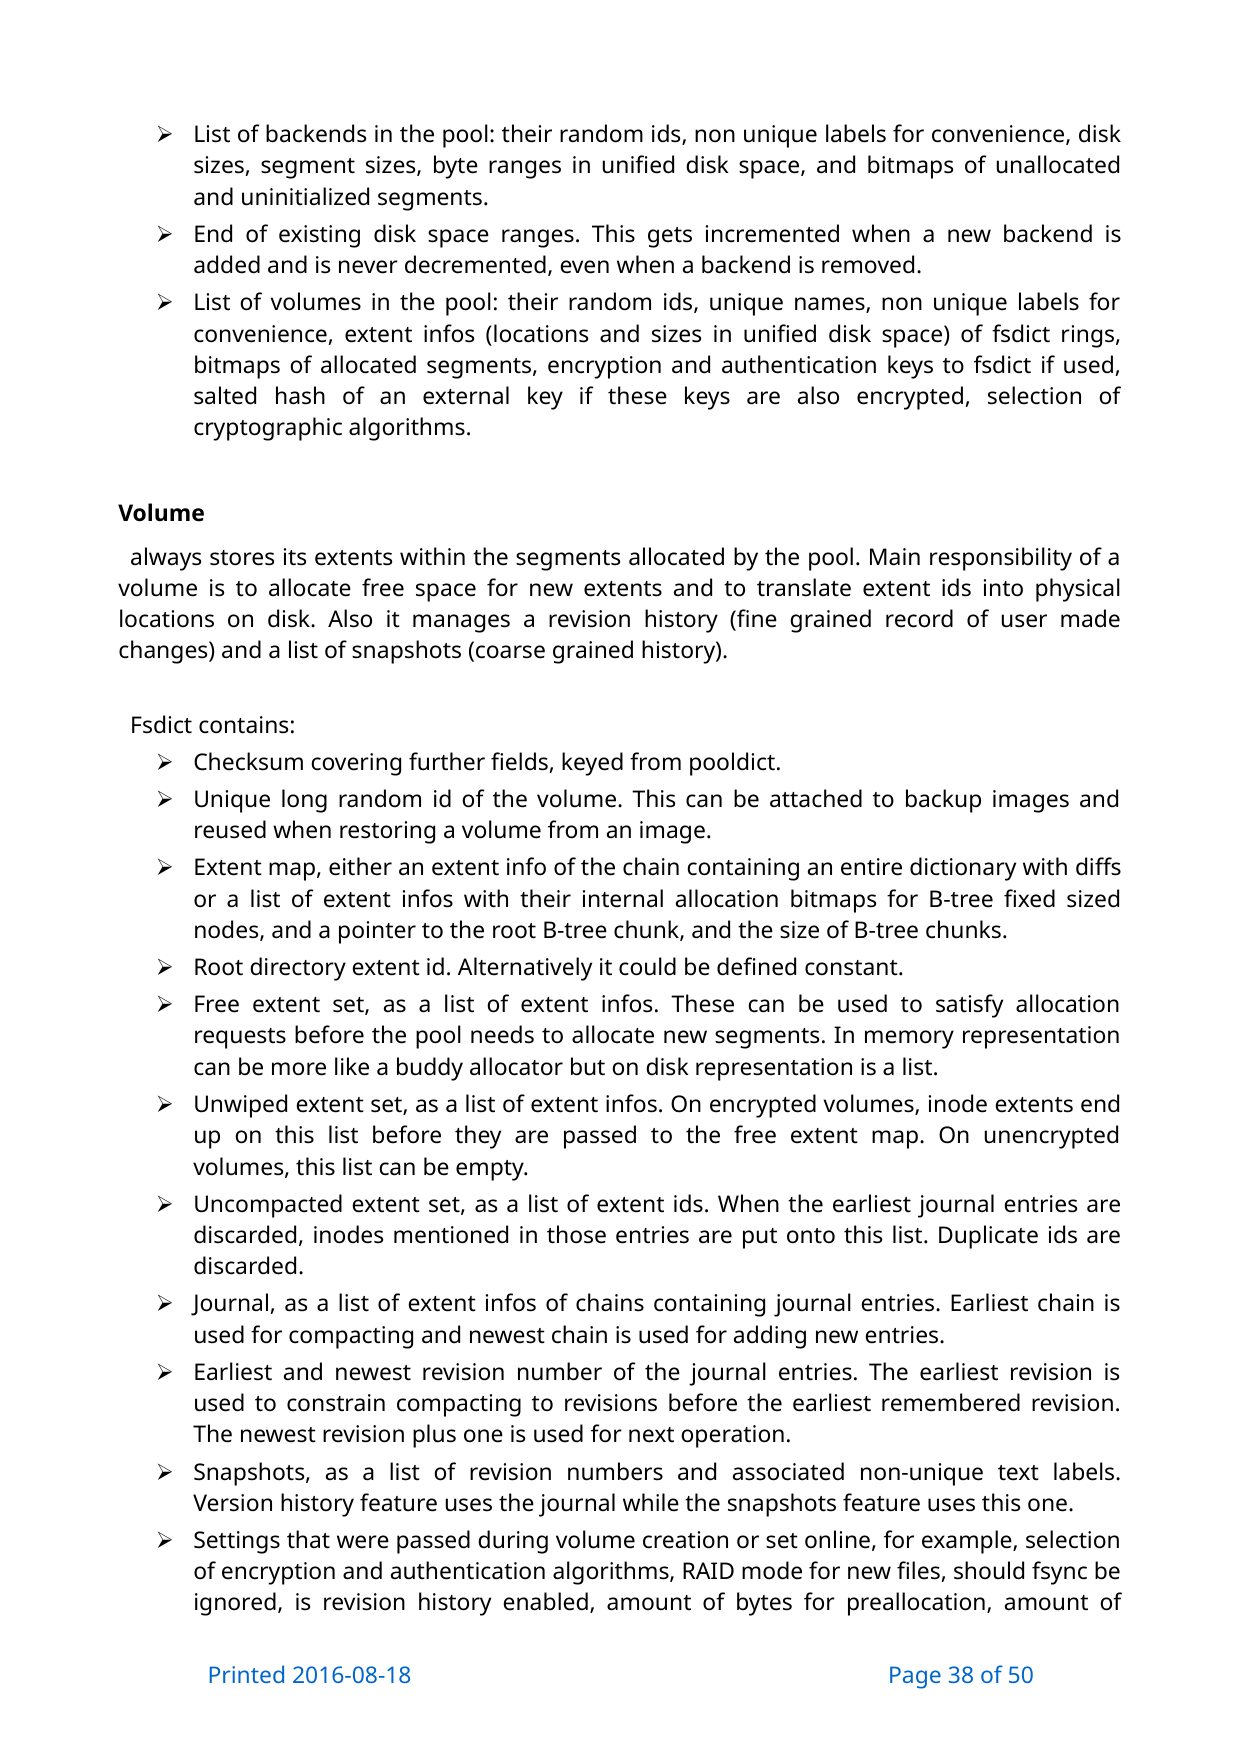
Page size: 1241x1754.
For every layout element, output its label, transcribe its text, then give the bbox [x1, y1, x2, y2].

list Journal, as a list of extent infos of chains containing journal entries. Earliest chain is used for compacting and newest chain is used for adding new entries. [156, 1287, 1122, 1350]
text always stores its extents within the segments allocated by the pool. Main responsibility of a volume is to allocate free space for new extents and to translate extent ids into physical locations on disk. Also it manages a revision history (fine grained record of user made changes) and a list of snapshots (coarse grained history). [118, 540, 1122, 665]
list Unwiped extent set, as a list of extent infos. On encrypted volumes, inode extents end up on this list before they are passed to the free extent map. On unencrypted volumes, this list can be empty. [156, 1088, 1122, 1182]
text Fsdict contains: [118, 708, 1122, 740]
list Extent map, either an extent info of the chain containing an entire dictionary with diffs or a list of extent infos with their internal allocation bitmaps for B-tree fixed sized nodes, and a pointer to the root B-tree chunk, and the size of B-tree chunks. [156, 851, 1122, 945]
subtitle Volume [118, 497, 1122, 529]
list Earliest and newest revision number of the journal entries. The earliest revision is used to constrain compacting to revisions before the earliest remembered revision. The newest revision plus one is used for next operation. [156, 1356, 1122, 1449]
list List of volumes in the pool: their random ids, unique names, non unique labels for convenience, extent infos (locations and sizes in unified disk space) of fsdict rings, bitmaps of allocated segments, encryption and authentication keys to fsdict if used, salted hash of an external key if these keys are also encrypted, selection of cryptographic algorithms. [156, 286, 1122, 442]
list Root directory extent id. Alternatively it could be defined constant. [156, 951, 1122, 982]
list Free extent set, as a list of extent infos. These can be used to satisfy allocation requests before the pool needs to allocate new segments. In memory representation can be more like a buddy allocator but on disk representation is a list. [156, 988, 1122, 1082]
list Settings that were passed during volume creation or set online, for example, selection of encryption and authentication algorithms, RAID mode for new files, should fsync be ignored, is revision history enabled, amount of bytes for preallocation, amount of [156, 1524, 1122, 1618]
list Unique long random id of the volume. This can be attached to backup images and reused when restoring a volume from an image. [156, 783, 1122, 845]
list Snapshots, as a list of revision numbers and associated non-unique text labels. Version history feature uses the journal while the snapshots feature uses this one. [156, 1455, 1122, 1518]
list Uncompacted extent set, as a list of extent ids. When the earliest journal entries are discarded, inodes mentioned in those entries are put onto this list. Duplicate ids are discarded. [156, 1188, 1122, 1281]
list End of existing disk space ranges. This gets incremented when a new backend is added and is never decremented, even when a backend is removed. [156, 218, 1122, 280]
list Checksum covering further fields, keyed from pooldict. [156, 746, 1122, 777]
list List of backends in the pool: their random ids, non unique labels for convenience, disk sizes, segment sizes, byte ranges in unified disk space, and bitmaps of unallocated and uninitialized segments. [156, 118, 1122, 212]
